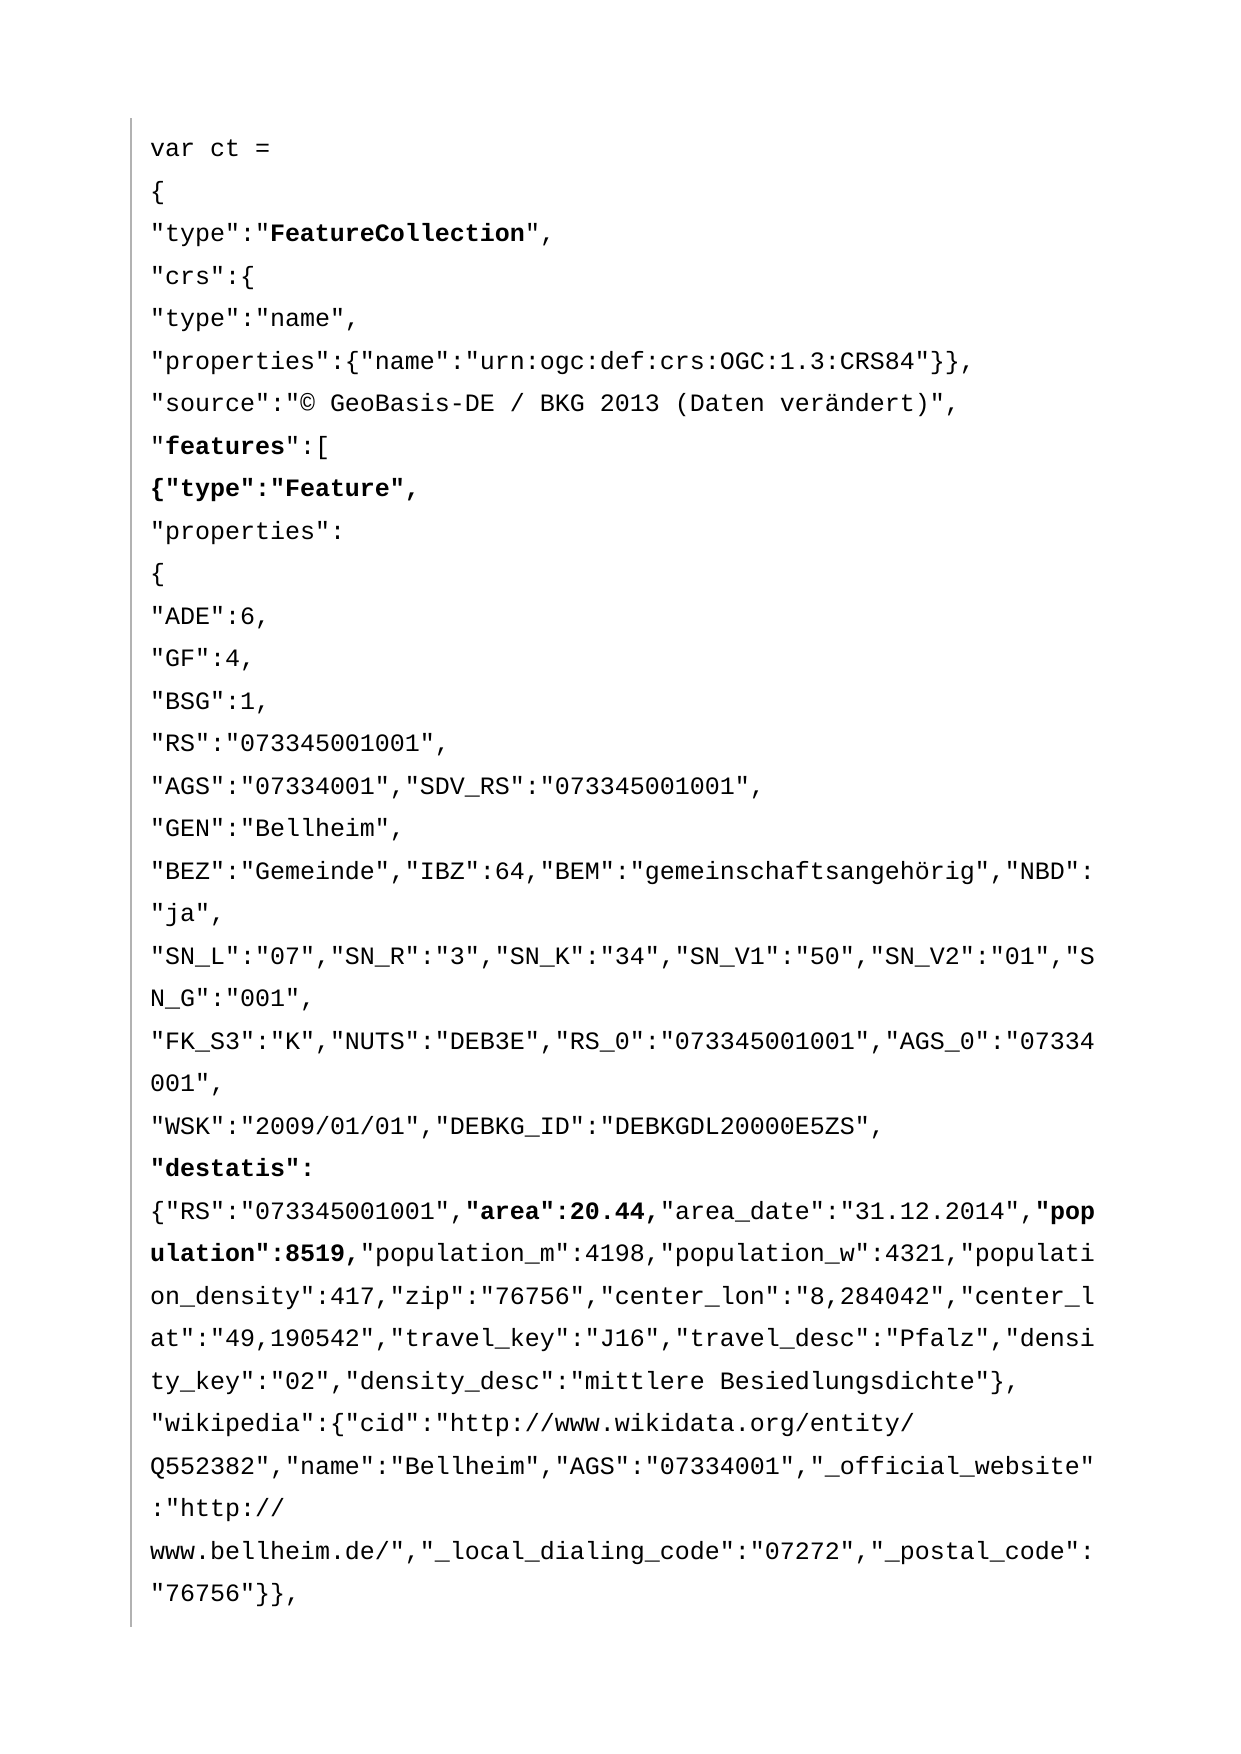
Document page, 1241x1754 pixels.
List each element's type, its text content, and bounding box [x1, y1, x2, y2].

text "ADE":6, [132, 586, 1122, 628]
text "BSG":1, [132, 671, 1122, 713]
text "GF":4, [132, 628, 1122, 671]
text "SN_L":"07","SN_R":"3","SN_K":"34","SN_V1":"50","SN_V2":"01","SN_G":"001", [132, 926, 1122, 1011]
text {"type":"Feature", [132, 458, 1122, 501]
text "BEZ":"Gemeinde","IBZ":64,"BEM":"gemeinschaftsangehörig","NBD":"ja", [132, 841, 1122, 926]
text { [132, 161, 1122, 203]
text "FK_S3":"K","NUTS":"DEB3E","RS_0":"073345001001","AGS_0":"07334001", [132, 1011, 1122, 1096]
text var ct = [132, 118, 1122, 161]
text "properties":{"name":"urn:ogc:def:crs:OGC:1.3:CRS84"}}, [132, 331, 1122, 373]
text "properties": [132, 501, 1122, 543]
text "source":"© GeoBasis-DE / BKG 2013 (Daten verändert)", [132, 373, 1122, 416]
text "crs":{ [132, 246, 1122, 288]
text "features":[ [132, 416, 1122, 458]
text "type":"name", [132, 288, 1122, 331]
text "WSK":"2009/01/01","DEBKG_ID":"DEBKGDL20000E5ZS", [132, 1096, 1122, 1138]
text "wikipedia":{"cid":"http://www.wikidata.org/entity/Q552382","name":"Bellheim","AGS":"07334001","_official_website":"http://www.bellheim.de/","_local_dialing_code":"07272","_postal_code":"76756"}}, [132, 1393, 1122, 1627]
text "destatis":{"RS":"073345001001","area":20.44,"area_date":"31.12.2014","population":8519,"population_m":4198,"population_w":4321,"population_density":417,"zip":"76756","center_lon":"8,284042","center_lat":"49,190542","travel_key":"J16","travel_desc":"Pfalz","density_key":"02","density_desc":"mittlere Besiedlungsdichte"}, [132, 1138, 1122, 1393]
text "RS":"073345001001", [132, 713, 1122, 756]
text "type":"FeatureCollection", [132, 203, 1122, 246]
text { [132, 543, 1122, 586]
text "GEN":"Bellheim", [132, 798, 1122, 841]
text "AGS":"07334001","SDV_RS":"073345001001", [132, 756, 1122, 798]
